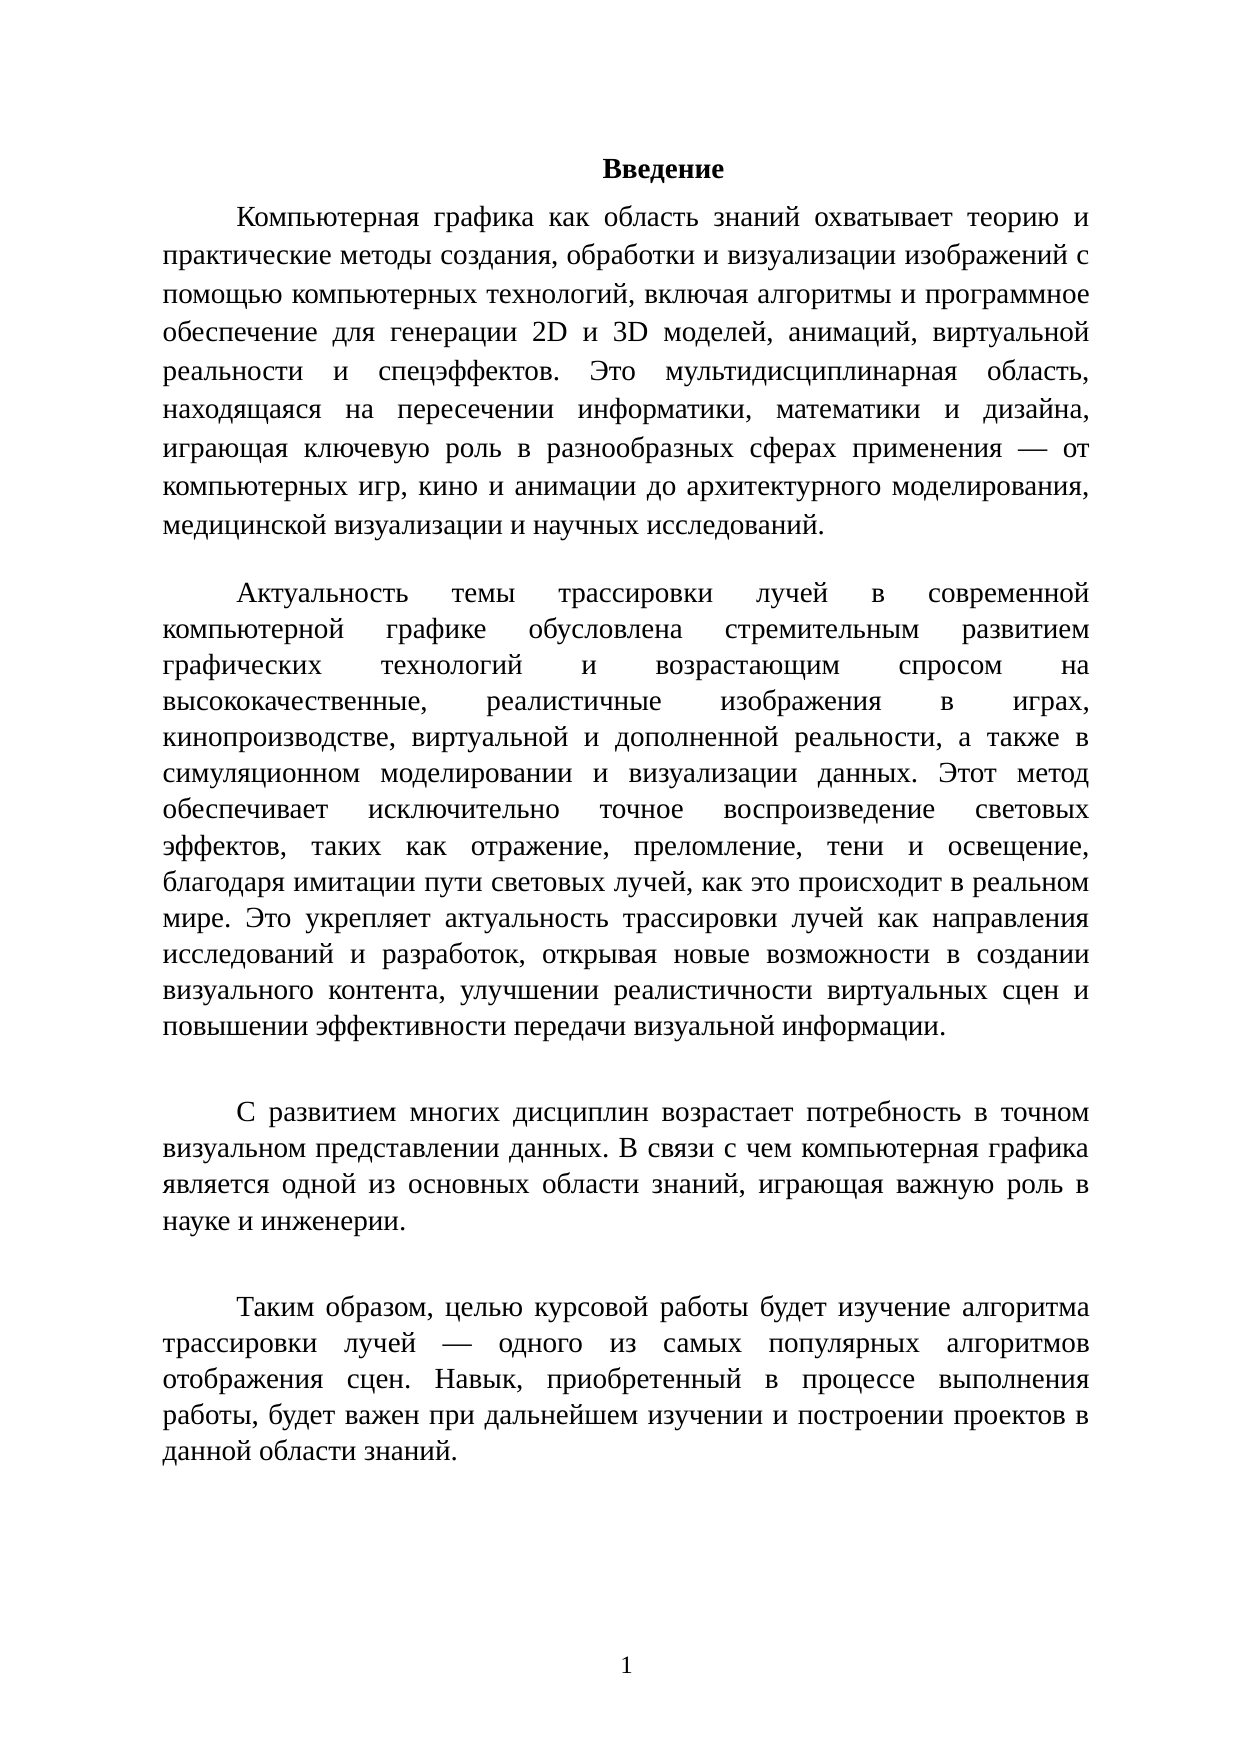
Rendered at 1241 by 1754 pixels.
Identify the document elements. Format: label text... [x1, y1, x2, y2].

subtitle Введение [162, 143, 1090, 186]
text С развитием многих дисциплин возрастает потребность в точном визуальном представлении данных. В связи с чем компьютерная графика является одной из основных области знаний, играющая важную роль в науке и инженерии. [162, 1094, 1090, 1236]
text Таким образом, целью курсовой работы будет изучение алгоритма трассировки лучей — одного из самых популярных алгоритмов отображения сцен. Навык, приобретенный в процессе выполнения работы, будет важен при дальнейшем изучении и построении проектов в данной области знаний. [162, 1289, 1090, 1467]
text Компьютерная графика как область знаний охватывает теорию и практические методы создания, обработки и визуализации изображений с помощью компьютерных технологий, включая алгоритмы и программное обеспечение для генерации 2D и 3D моделей, анимаций, виртуальной реальности и спецэффектов. Это мультидисциплинарная область, находящаяся на пересечении информатики, математики и дизайна, играющая ключевую роль в разнообразных сферах применения — от компьютерных игр, кино и анимации до архитектурного моделирования, медицинской визуализации и научных исследований. [162, 199, 1090, 541]
text Актуальность темы трассировки лучей в современной компьютерной графике обусловлена стремительным развитием графических технологий и возрастающим спросом на высококачественные, реалистичные изображения в играх, кинопроизводстве, виртуальной и дополненной реальности, а также в симуляционном моделировании и визуализации данных. Этот метод обеспечивает исключительно точное воспроизведение световых эффектов, таких как отражение, преломление, тени и освещение, благодаря имитации пути световых лучей, как это происходит в реальном мире. Это укрепляет актуальность трассировки лучей как направления исследований и разработок, открывая новые возможности в создании визуального контента, улучшении реалистичности виртуальных сцен и повышении эффективности передачи визуальной информации. [162, 575, 1090, 1042]
